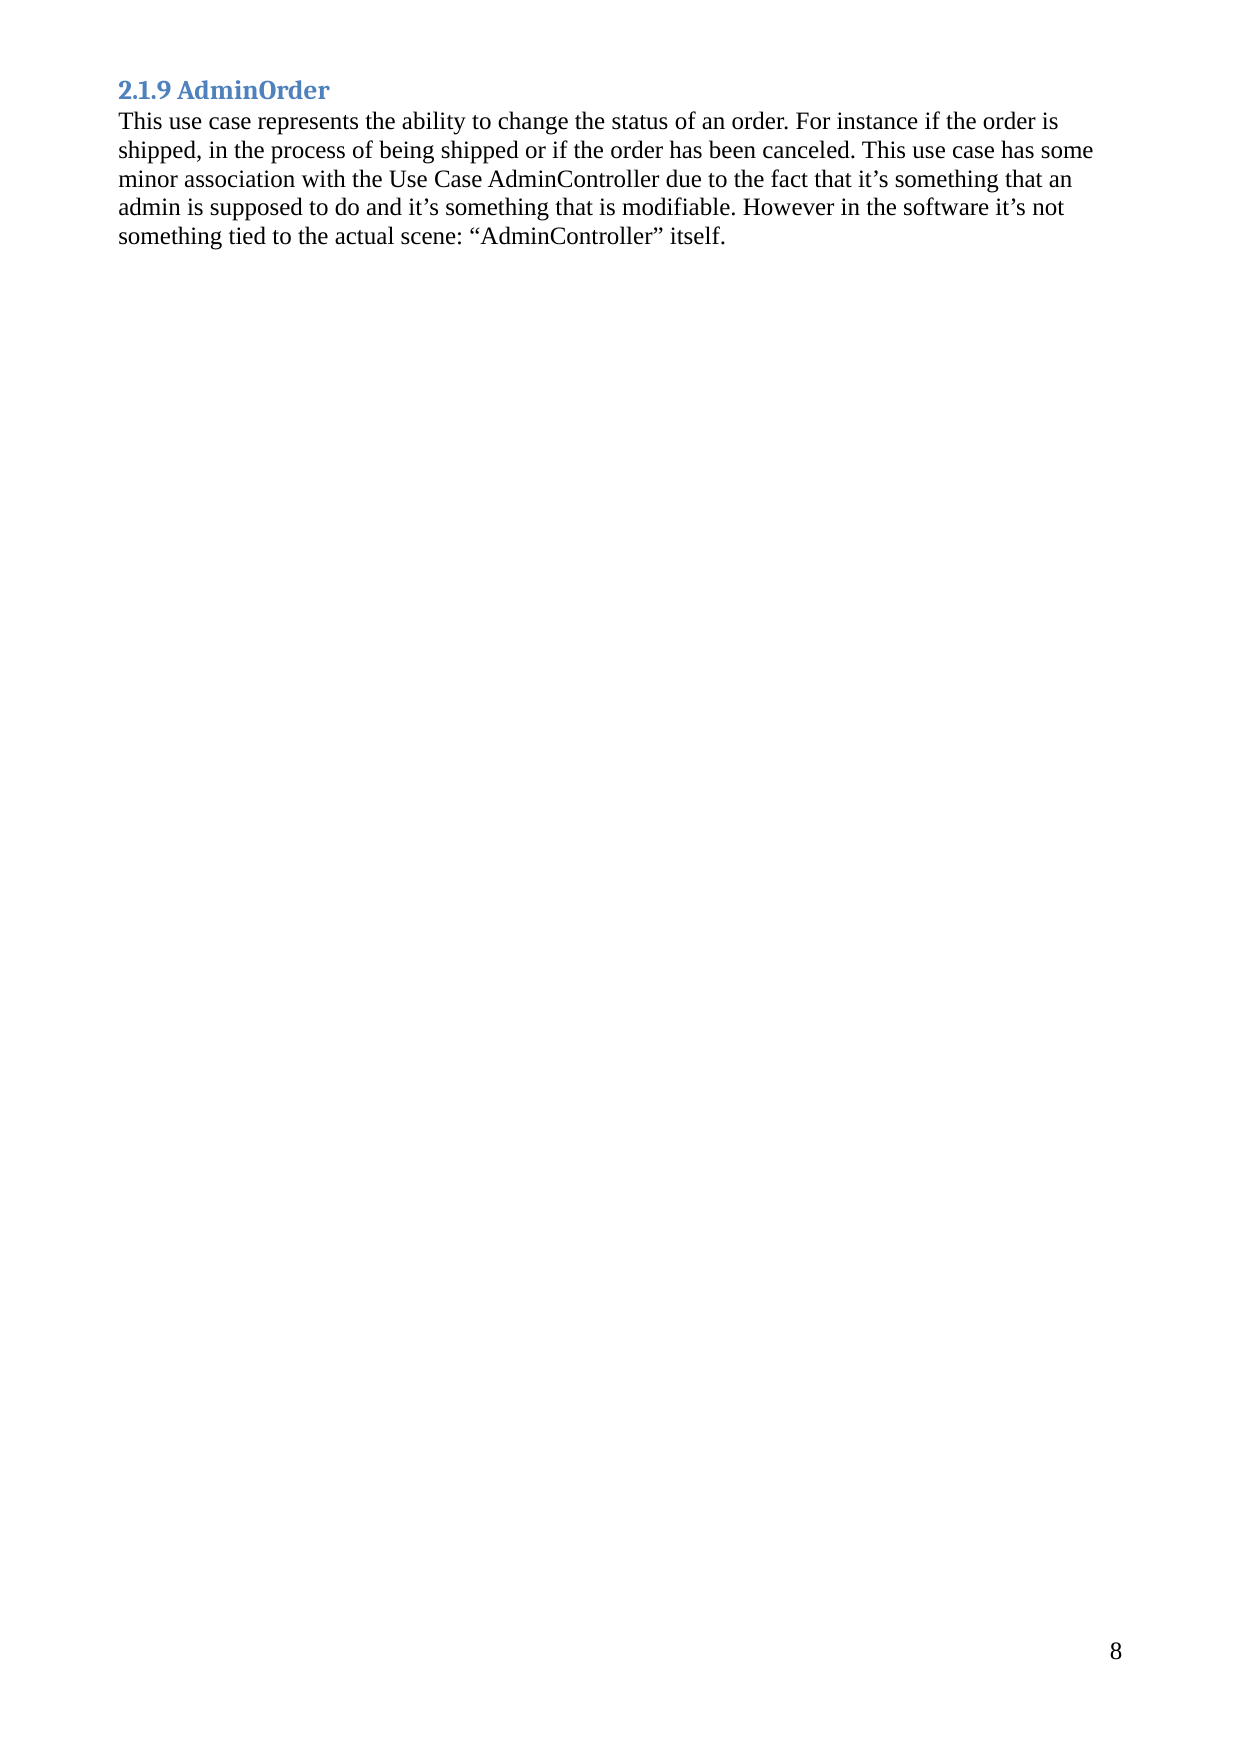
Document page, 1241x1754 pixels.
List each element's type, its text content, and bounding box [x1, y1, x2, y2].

subtitle 2.1.9 AdminOrder [118, 75, 1122, 106]
text This use case represents the ability to change the status of an order. For instance if the order is shipped, in the process of being shipped or if the order has been canceled. This use case has some minor association with the Use Case AdminController due to the fact that it’s something that an admin is supposed to do and it’s something that is modifiable. However in the software it’s not something tied to the actual scene: “AdminController” itself. [118, 106, 1122, 250]
